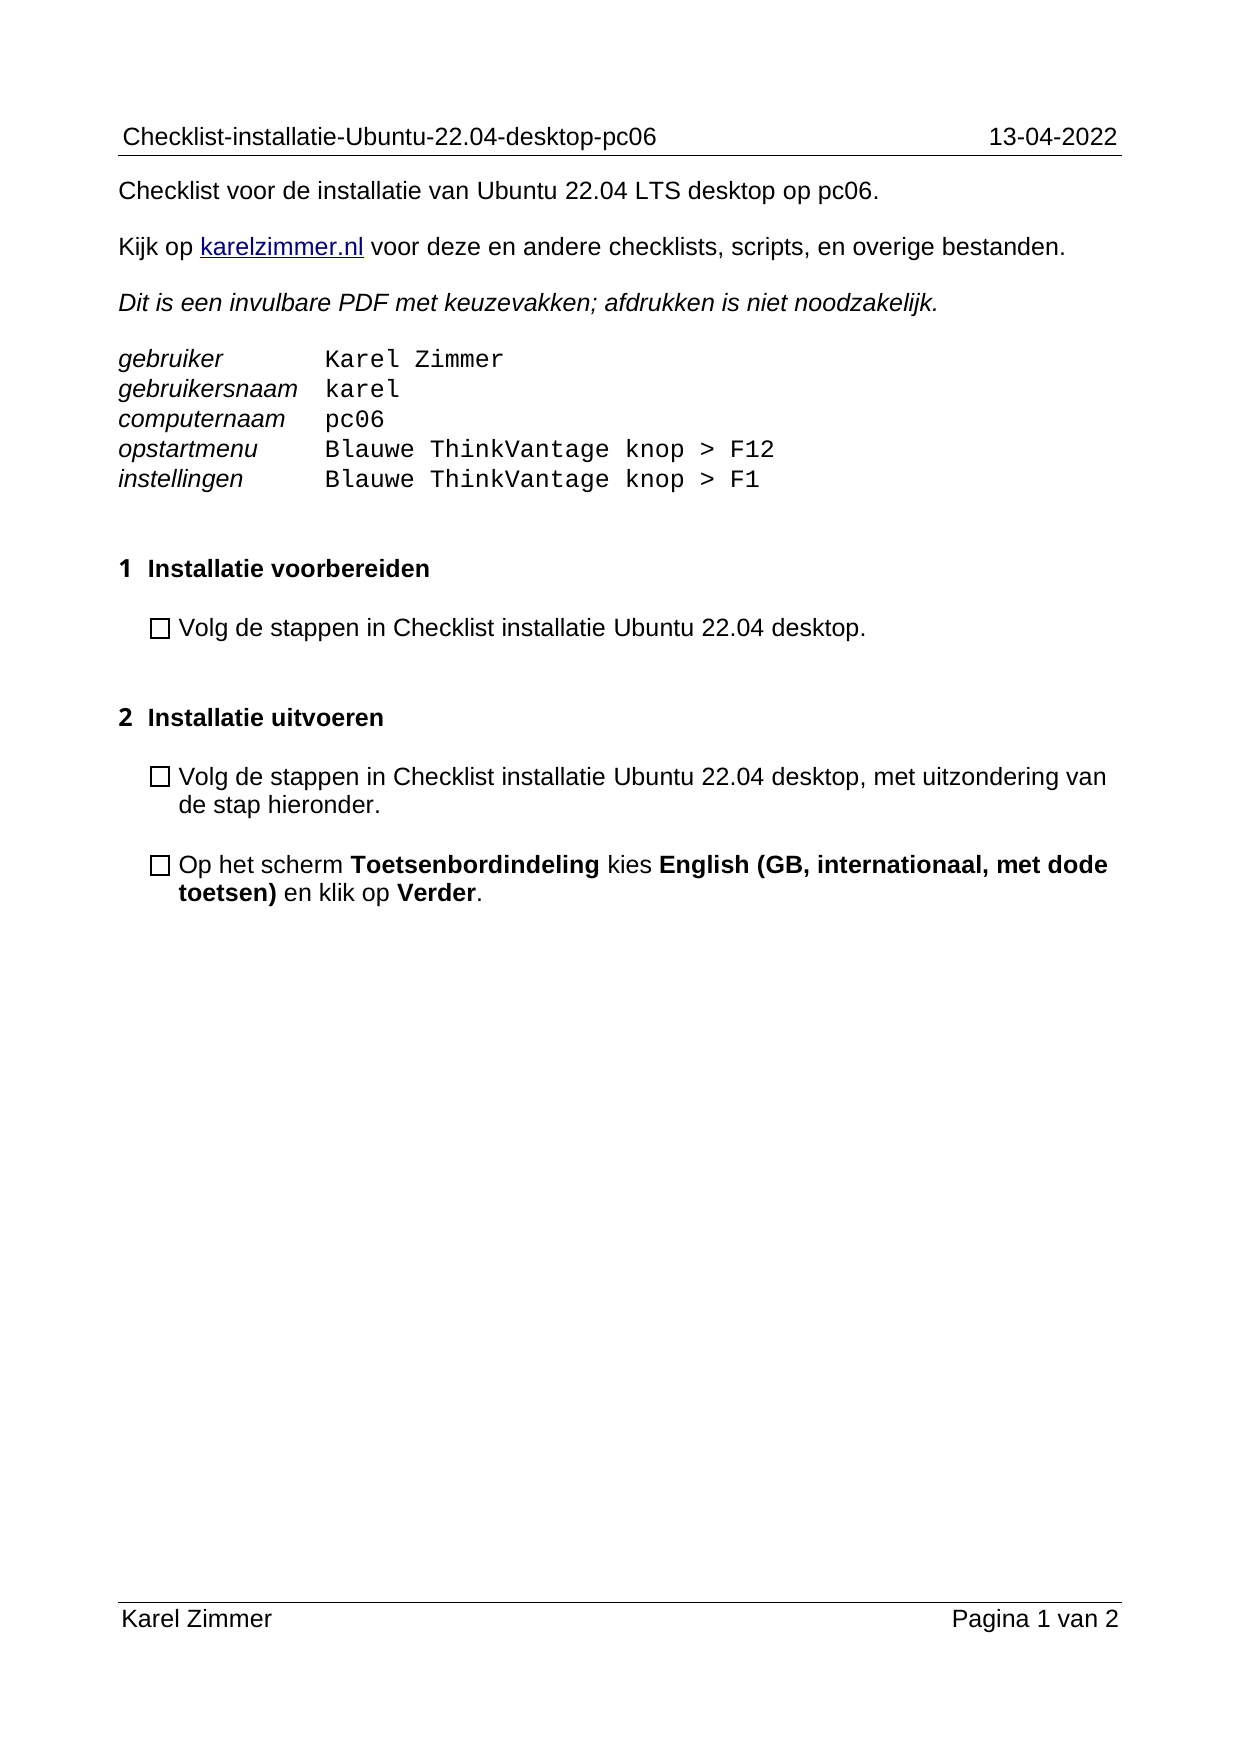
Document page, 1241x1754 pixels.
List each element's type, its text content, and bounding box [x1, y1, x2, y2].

text computernaam pc06 [118, 405, 1122, 435]
text Dit is een invulbare PDF met keuzevakken; afdrukken is niet noodzakelijk. [118, 289, 1122, 317]
text gebruiker Karel Zimmer [118, 345, 1122, 375]
text Checklist voor de installatie van Ubuntu 22.04 LTS desktop op pc06. [118, 177, 1122, 205]
table_cell [141, 820, 177, 850]
table_header [141, 613, 177, 643]
list Installatie uitvoeren [118, 699, 1122, 733]
table_cell [177, 820, 1120, 850]
table_cell [141, 850, 177, 908]
text Kijk op karelzimmer.nl voor deze en andere checklists, scripts, en overige bestanden. [118, 233, 1122, 261]
table_header Volg de stappen in Checklist installatie Ubuntu 22.04 desktop, met uitzondering van de stap hieronder. [177, 762, 1120, 820]
table_cell Op het scherm Toetsenbordindeling kies English (GB, internationaal, met dode toetsen) en klik op Verder. [177, 850, 1120, 908]
text instellingen Blauwe ThinkVantage knop > F1 [118, 465, 1122, 495]
list Installatie voorbereiden [118, 551, 1122, 585]
table_header Volg de stappen in Checklist installatie Ubuntu 22.04 desktop. [177, 613, 1120, 643]
text opstartmenu Blauwe ThinkVantage knop > F12 [118, 435, 1122, 465]
text gebruikersnaam karel [118, 375, 1122, 405]
table_header [141, 762, 177, 820]
